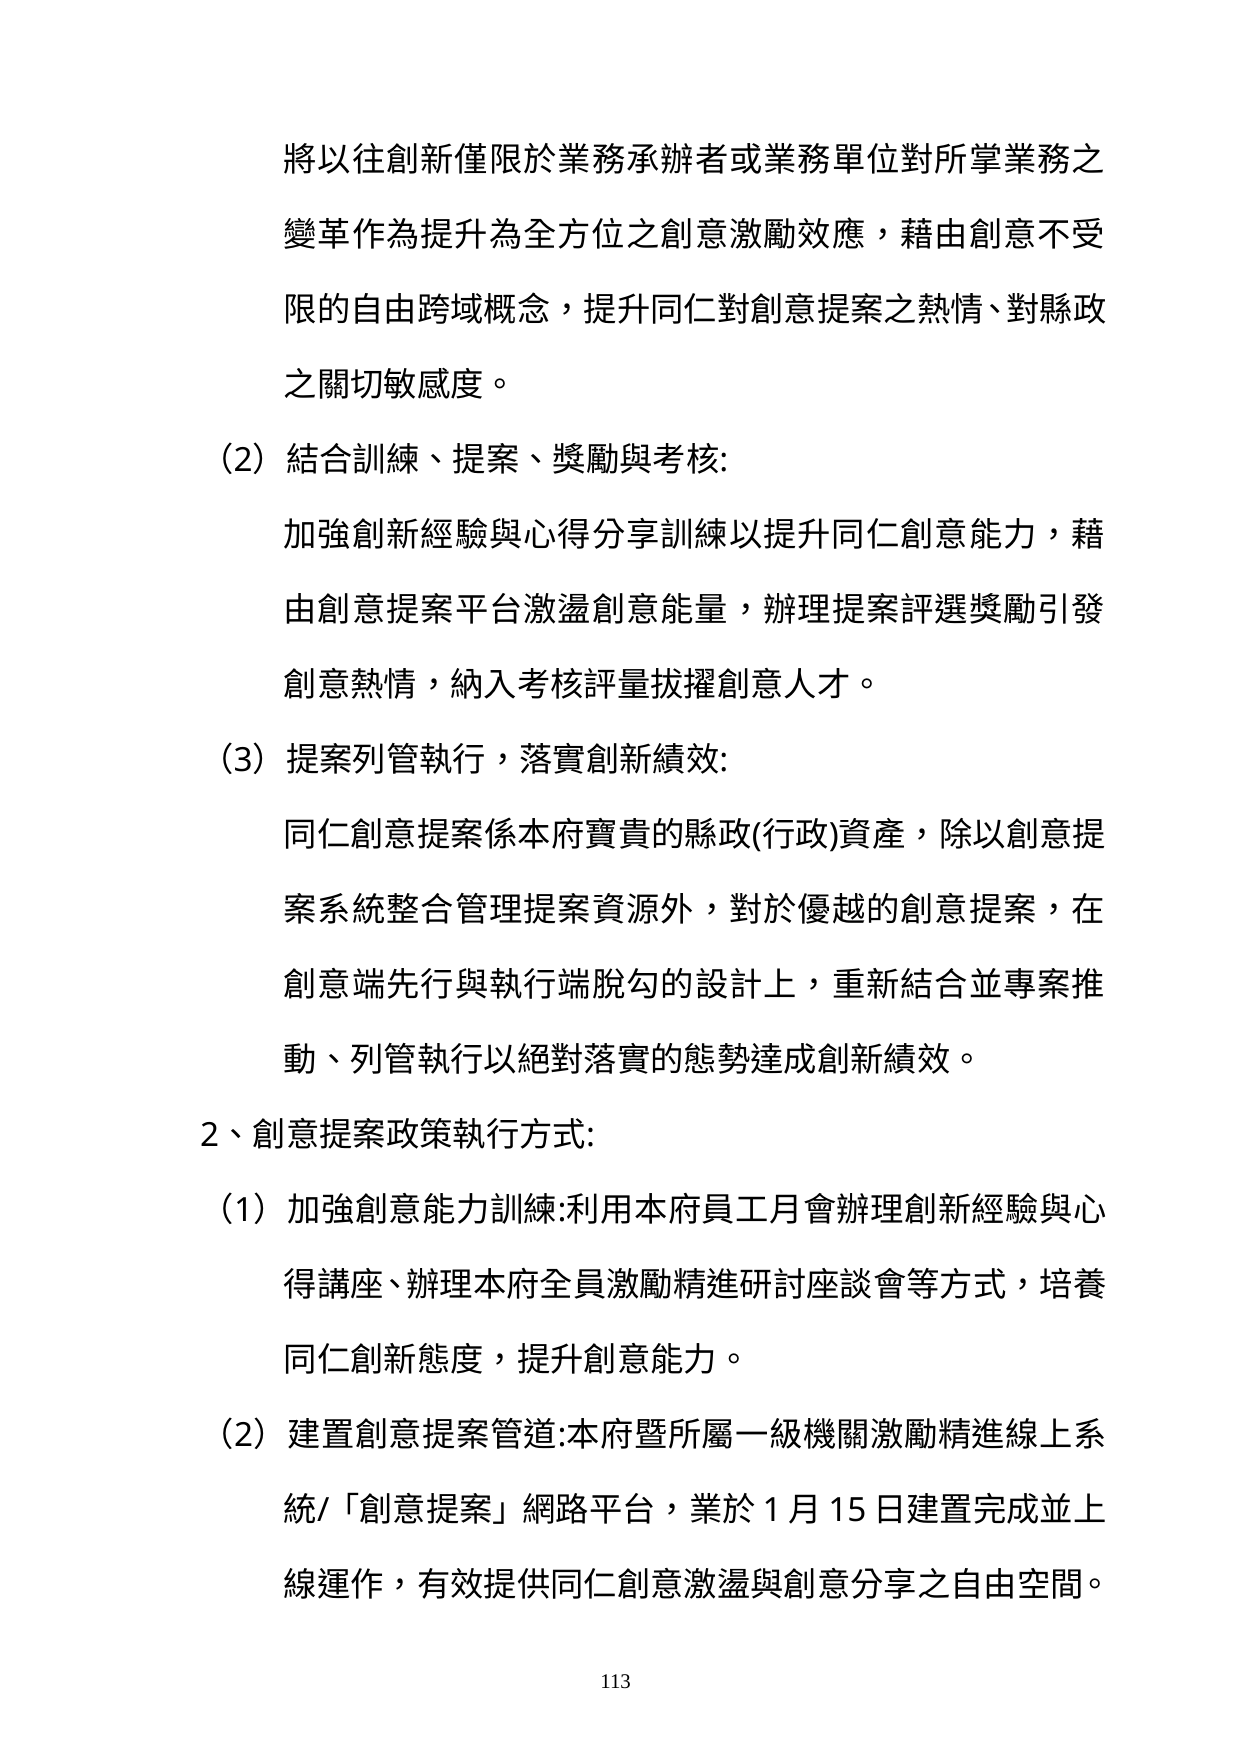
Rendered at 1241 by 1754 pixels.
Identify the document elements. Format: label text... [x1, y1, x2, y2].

text 同仁創意提案係本府寶貴的縣政(行政)資產，除以創意提案系統整合管理提案資源外，對於優越的創意提案，在創意端先行與執行端脫勾的設計上，重新結合並專案推動、列管執行以絕對落實的態勢達成創新績效。 [283, 795, 1106, 1095]
text （1）加強創意能力訓練:利用本府員工月會辦理創新經驗與心得講座、辦理本府全員激勵精進研討座談會等方式，培養同仁創新態度，提升創意能力。 [200, 1170, 1106, 1395]
text 2、創意提案政策執行方式: [150, 1095, 1106, 1170]
text （3）提案列管執行，落實創新績效: [150, 720, 1106, 795]
text （2）建置創意提案管道:本府暨所屬一級機關激勵精進線上系 統/「創意提案」網路平台，業於1月15日建置完成並上線運作，有效提供同仁創意激盪與創意分享之自由空間。 [200, 1395, 1106, 1620]
text 加強創新經驗與心得分享訓練以提升同仁創意能力，藉由創意提案平台激盪創意能量，辦理提案評選獎勵引發創意熱情，納入考核評量拔擢創意人才。 [283, 495, 1106, 720]
text 將以往創新僅限於業務承辦者或業務單位對所掌業務之變革作為提升為全方位之創意激勵效應，藉由創意不受限的自由跨域概念，提升同仁對創意提案之熱情、對縣政之關切敏感度。 [283, 120, 1106, 420]
text （2）結合訓練、提案、獎勵與考核: [150, 420, 1106, 495]
